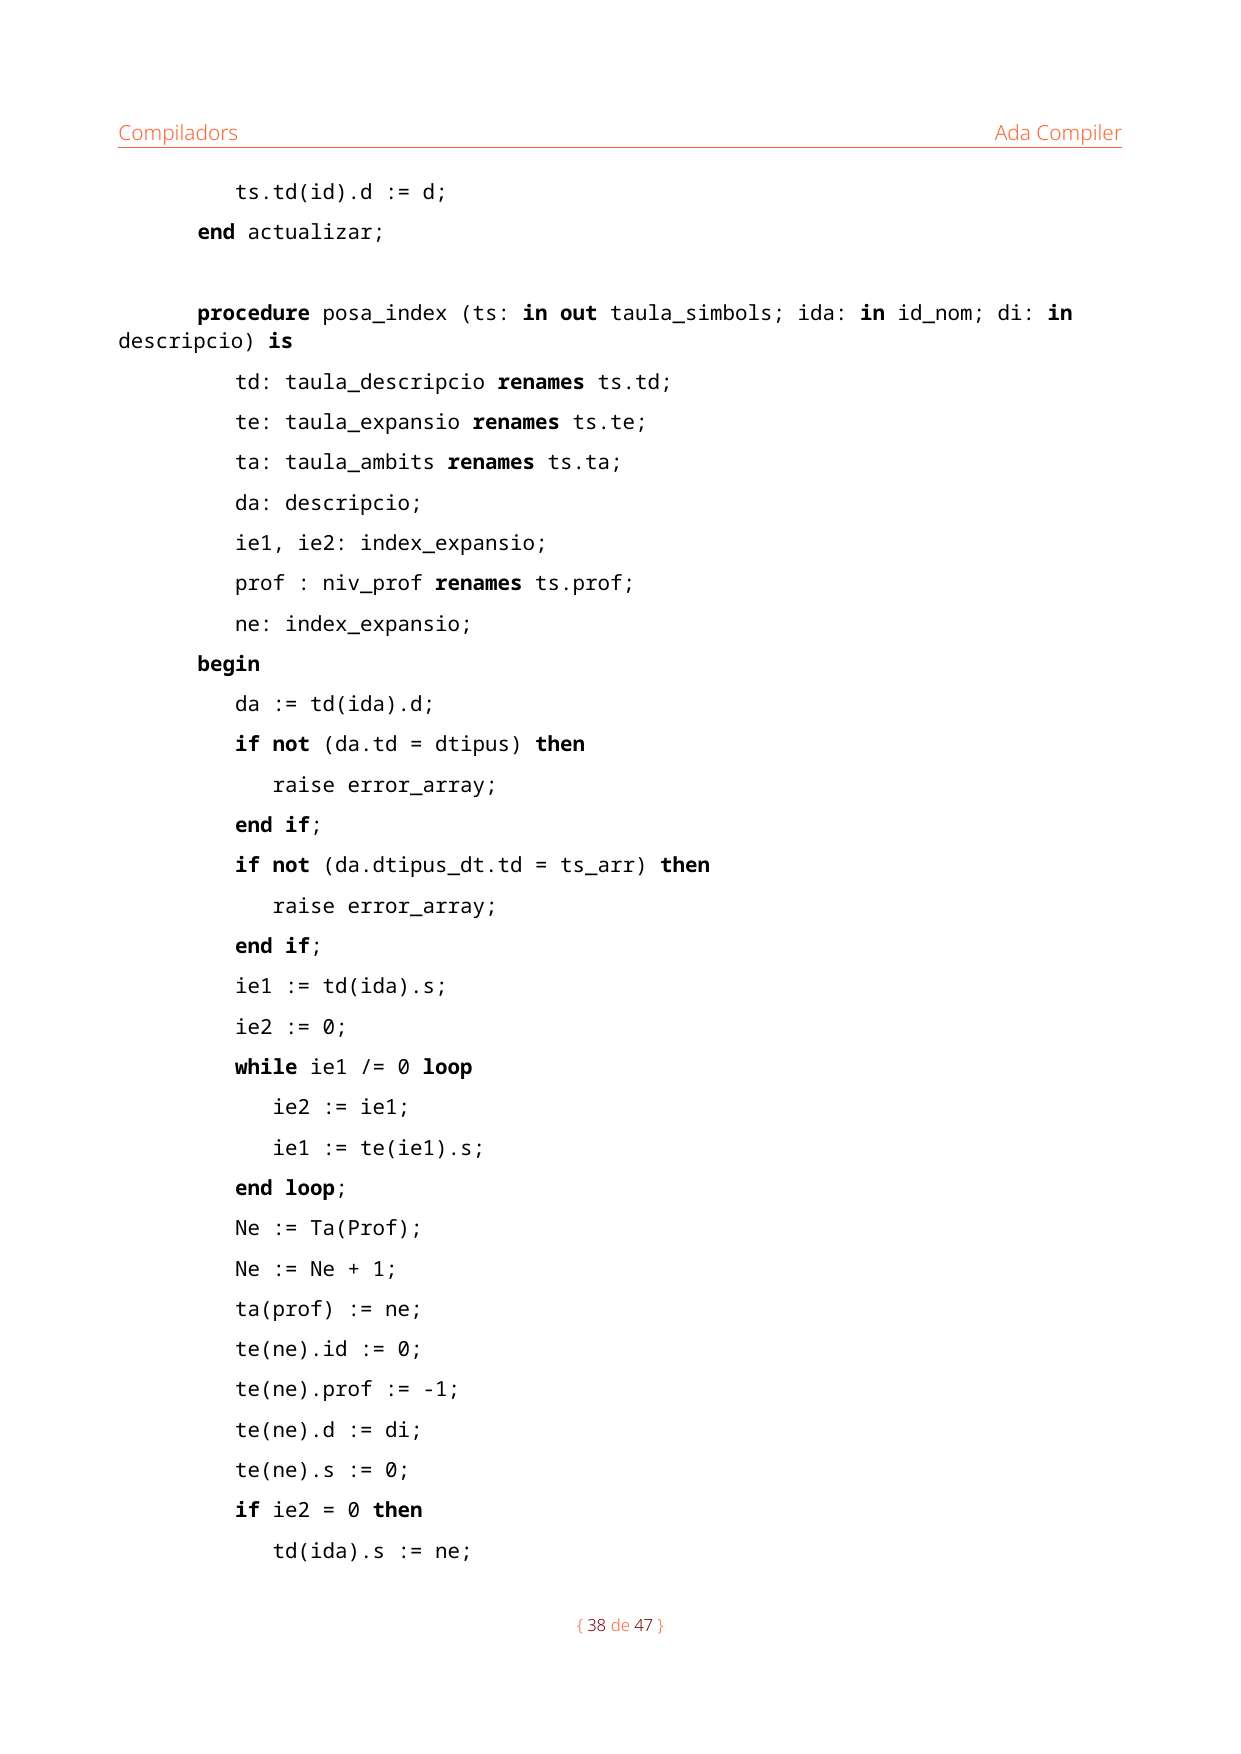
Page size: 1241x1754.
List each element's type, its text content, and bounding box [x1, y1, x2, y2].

text raise error_array; [118, 891, 1122, 919]
text ts.td(id).d := d; [118, 177, 1122, 206]
text ie1 := td(ida).s; [118, 971, 1122, 1000]
text td: taula_descripcio renames ts.td; [118, 367, 1122, 395]
text if ie2 = 0 then [118, 1496, 1122, 1524]
text while ie1 /= 0 loop [118, 1052, 1122, 1081]
text end actualizar; [118, 217, 1122, 246]
text ne: index_expansio; [118, 609, 1122, 637]
text ie2 := 0; [118, 1012, 1122, 1040]
text td(ida).s := ne; [118, 1536, 1122, 1564]
text ie2 := ie1; [118, 1092, 1122, 1121]
text if not (da.td = dtipus) then [118, 729, 1122, 758]
text ie1, ie2: index_expansio; [118, 528, 1122, 556]
text da: descripcio; [118, 488, 1122, 516]
text te(ne).s := 0; [118, 1455, 1122, 1484]
text procedure posa_index (ts: in out taula_simbols; ida: in id_nom; di: in descripcio) is [118, 298, 1122, 355]
text Ne := Ta(Prof); [118, 1213, 1122, 1242]
text te(ne).id := 0; [118, 1334, 1122, 1363]
text if not (da.dtipus_dt.td = ts_arr) then [118, 851, 1122, 879]
text te(ne).prof := -1; [118, 1374, 1122, 1403]
text te(ne).d := di; [118, 1415, 1122, 1443]
text ie1 := te(ie1).s; [118, 1133, 1122, 1161]
text ta(prof) := ne; [118, 1294, 1122, 1322]
text prof : niv_prof renames ts.prof; [118, 568, 1122, 597]
text ta: taula_ambits renames ts.ta; [118, 447, 1122, 476]
text end loop; [118, 1173, 1122, 1201]
text end if; [118, 810, 1122, 839]
text Ne := Ne + 1; [118, 1254, 1122, 1282]
text end if; [118, 931, 1122, 959]
text raise error_array; [118, 770, 1122, 798]
text begin [118, 649, 1122, 677]
text te: taula_expansio renames ts.te; [118, 407, 1122, 436]
text da := td(ida).d; [118, 689, 1122, 718]
